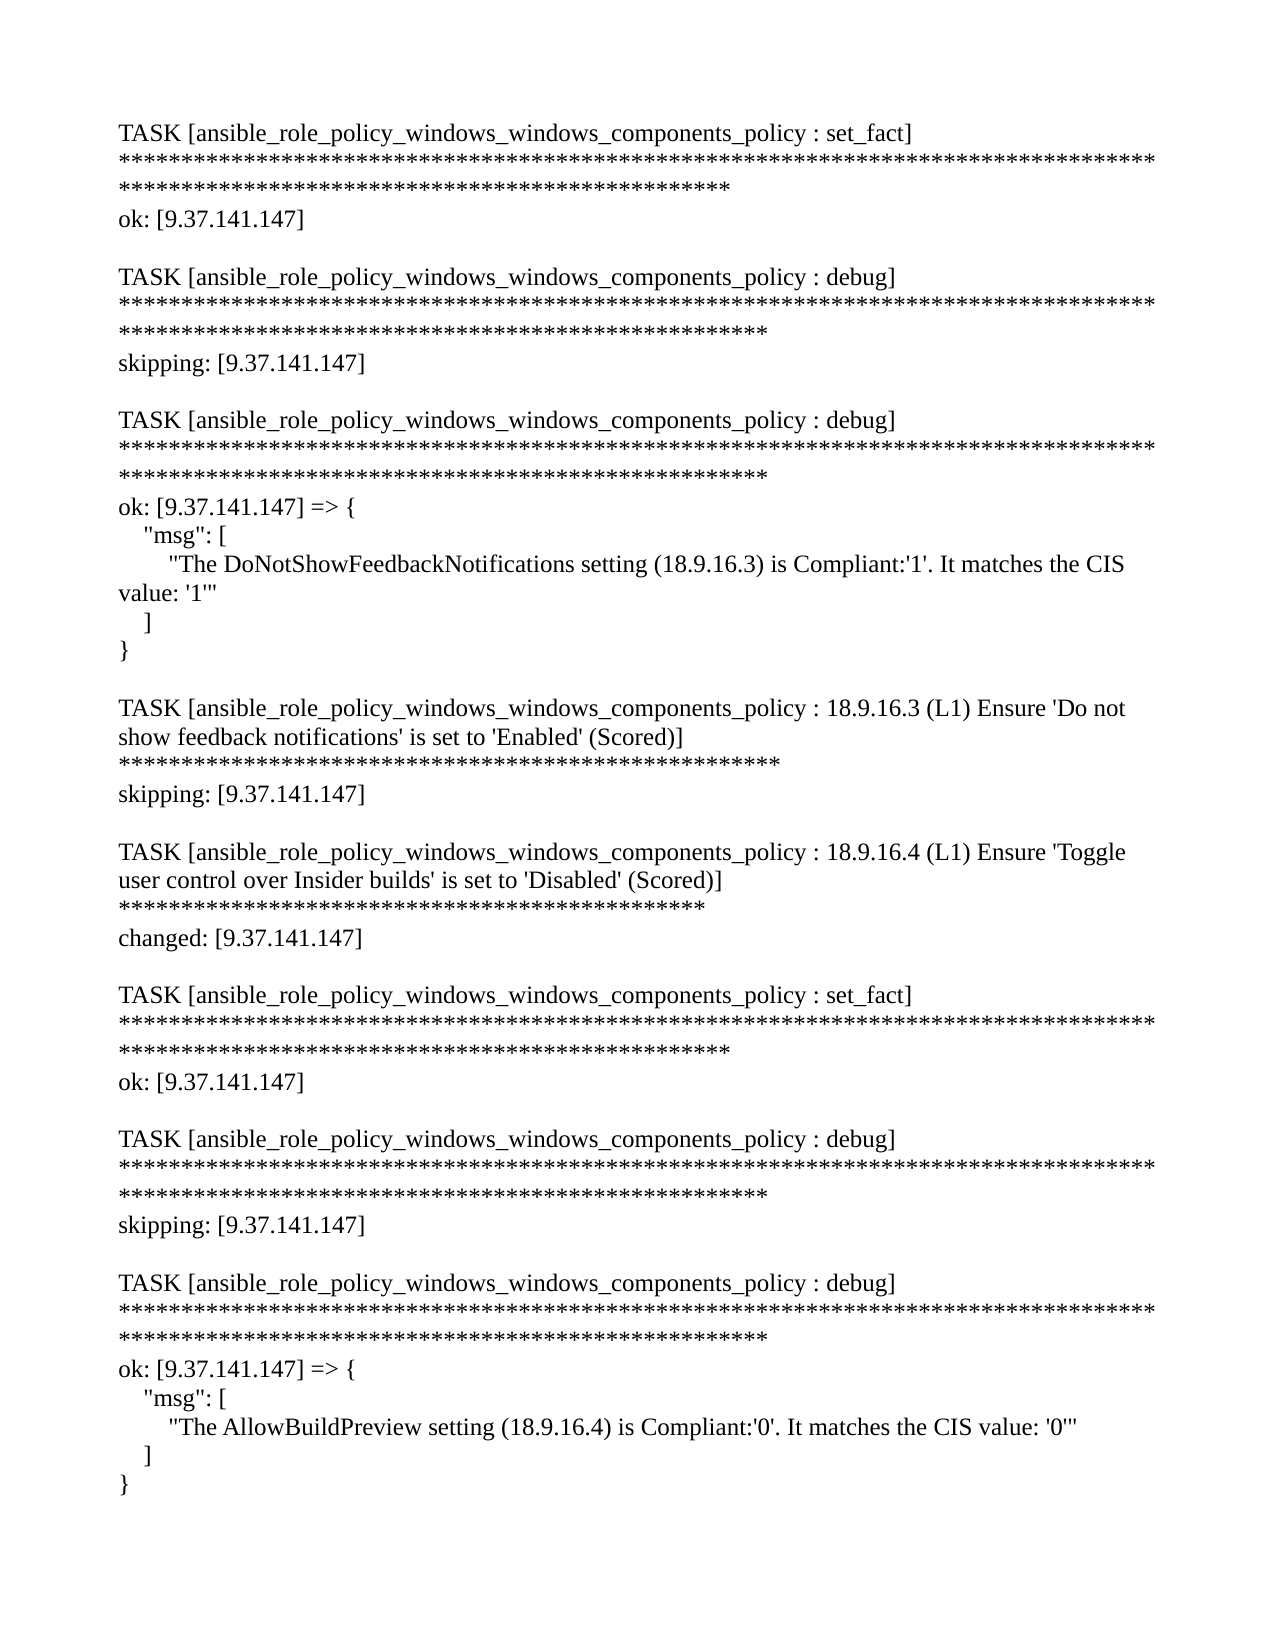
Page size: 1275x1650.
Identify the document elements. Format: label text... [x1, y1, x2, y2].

text ok: [9.37.141.147] [118, 204, 1157, 233]
text "The AllowBuildPreview setting (18.9.16.4) is Compliant:'0'. It matches the CIS value: '0'" [118, 1412, 1157, 1441]
text } [118, 1469, 1157, 1498]
text TASK [ansible_role_policy_windows_windows_components_policy : set_fact] ************************************************************************************************************************************ [118, 118, 1157, 204]
text } [118, 636, 1157, 664]
text ] [118, 1441, 1157, 1469]
text TASK [ansible_role_policy_windows_windows_components_policy : 18.9.16.3 (L1) Ensure 'Do not show feedback notifications' is set to 'Enabled' (Scored)] ***************************************************** [118, 693, 1157, 779]
text skipping: [9.37.141.147] [118, 779, 1157, 808]
text ] [118, 607, 1157, 636]
text ok: [9.37.141.147] [118, 1067, 1157, 1096]
text ok: [9.37.141.147] => { [118, 492, 1157, 521]
text "msg": [ [118, 1383, 1157, 1412]
text skipping: [9.37.141.147] [118, 1211, 1157, 1239]
text TASK [ansible_role_policy_windows_windows_components_policy : debug] *************************************************************************************************************************************** [118, 262, 1157, 348]
text ok: [9.37.141.147] => { [118, 1354, 1157, 1383]
text "msg": [ [118, 521, 1157, 549]
text changed: [9.37.141.147] [118, 923, 1157, 952]
text TASK [ansible_role_policy_windows_windows_components_policy : 18.9.16.4 (L1) Ensure 'Toggle user control over Insider builds' is set to 'Disabled' (Scored)] *********************************************** [118, 837, 1157, 923]
text TASK [ansible_role_policy_windows_windows_components_policy : set_fact] ************************************************************************************************************************************ [118, 981, 1157, 1067]
text TASK [ansible_role_policy_windows_windows_components_policy : debug] *************************************************************************************************************************************** [118, 1268, 1157, 1354]
text TASK [ansible_role_policy_windows_windows_components_policy : debug] *************************************************************************************************************************************** [118, 406, 1157, 492]
text "The DoNotShowFeedbackNotifications setting (18.9.16.3) is Compliant:'1'. It matches the CIS value: '1'" [118, 549, 1157, 607]
text skipping: [9.37.141.147] [118, 348, 1157, 377]
text TASK [ansible_role_policy_windows_windows_components_policy : debug] *************************************************************************************************************************************** [118, 1124, 1157, 1211]
